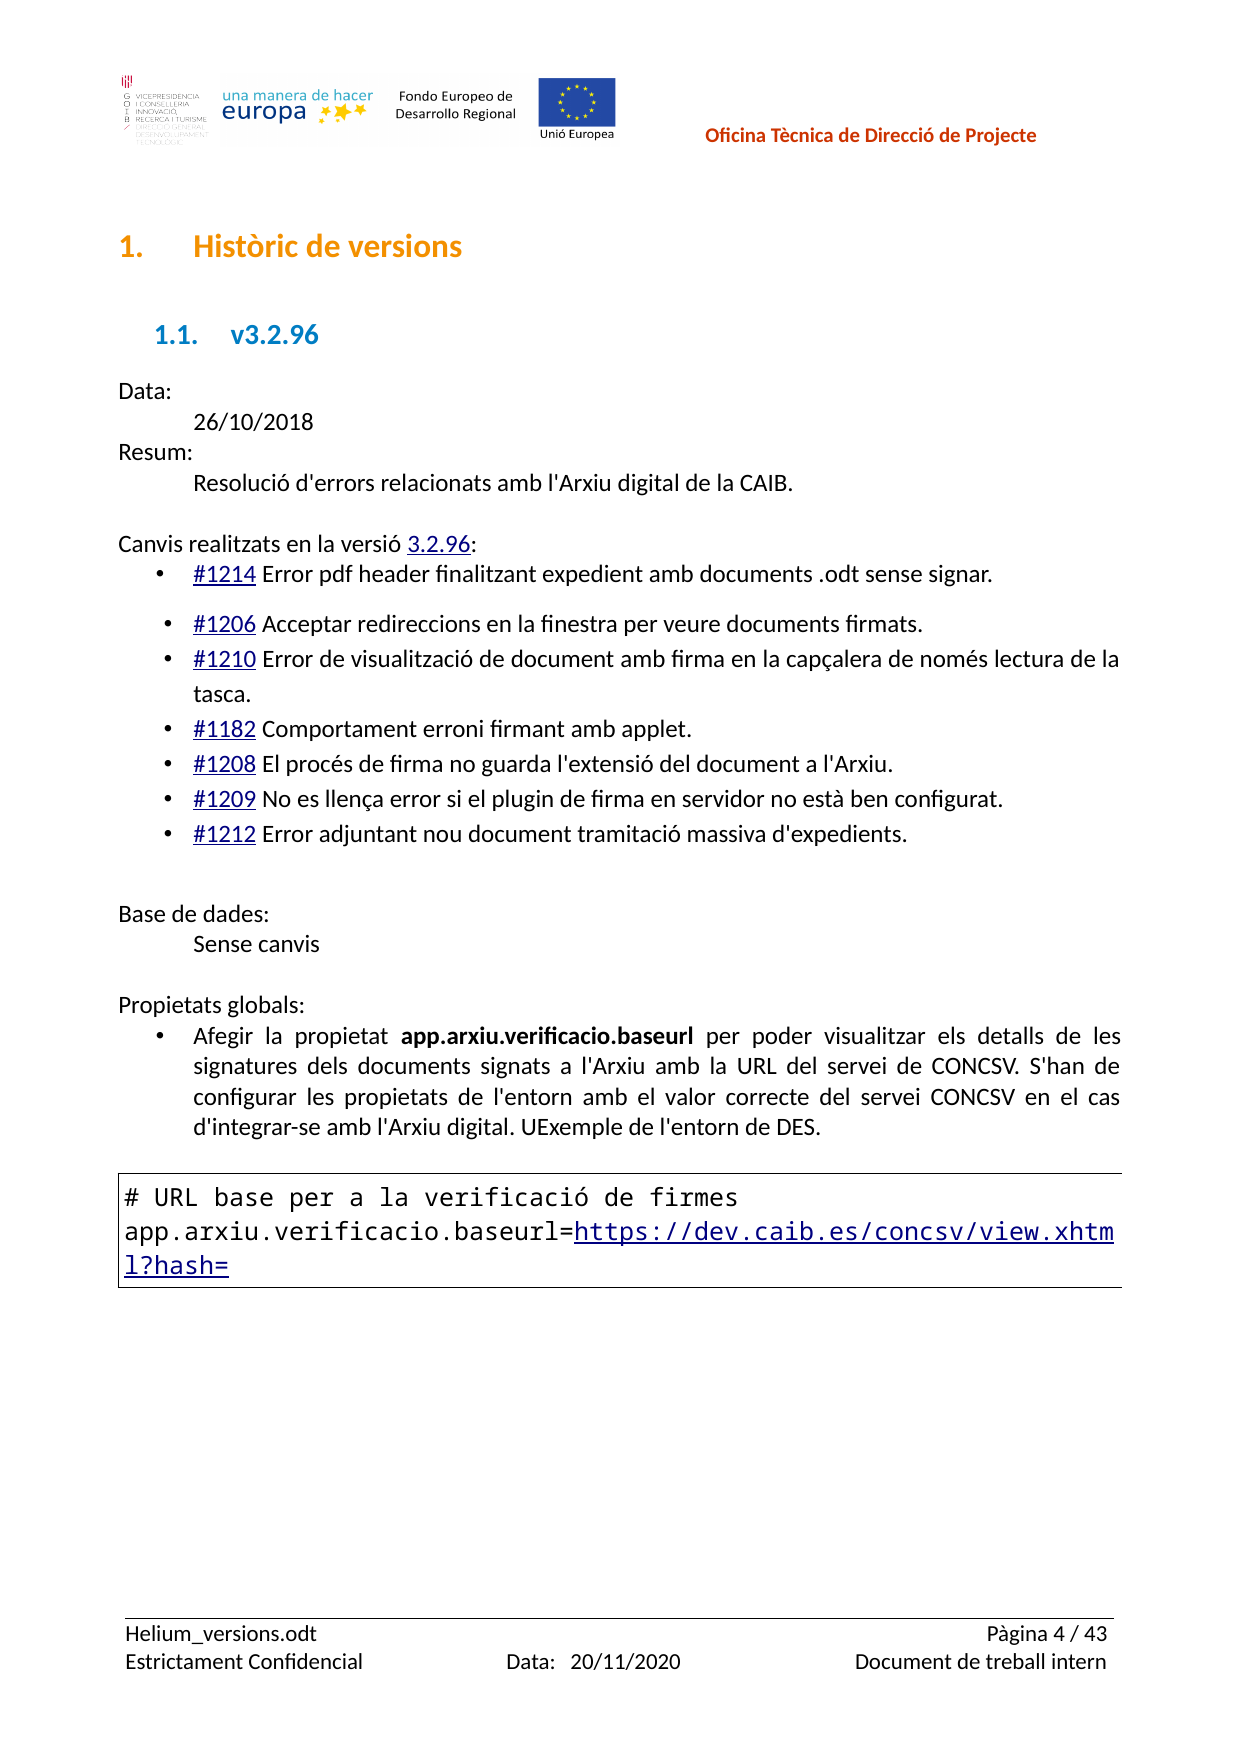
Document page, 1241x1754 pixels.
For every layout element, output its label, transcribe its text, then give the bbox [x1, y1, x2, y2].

picture [219, 73, 621, 147]
text Canvis realitzats en la versió 3.2.96: [118, 528, 1122, 558]
subtitle v3.2.96 [153, 316, 1122, 351]
subtitle Històric de versions [118, 225, 1122, 266]
text Propietats globals: [118, 989, 1122, 1020]
text Sense canvis [118, 928, 1122, 959]
list #1214 Error pdf header finalitzant expedient amb documents .odt sense signar. [156, 558, 1122, 589]
text Resum: [118, 436, 1122, 467]
list #1212 Error adjuntant nou document tramitació massiva d'expedients. [164, 818, 1122, 848]
picture [118, 73, 213, 147]
list #1209 No es llença error si el plugin de firma en servidor no està ben configurat. [164, 783, 1122, 813]
list Afegir la propietat app.arxiu.verificacio.baseurl per poder visualitzar els detalls de les signatures dels documents signats a l'Arxiu amb la URL del servei de CONCSV. S'han de configurar les propietats de l'entorn amb el valor correcte del servei CONCSV en el cas d'integrar-se amb l'Arxiu digital. UExemple de l'entorn de DES. [156, 1020, 1122, 1142]
text Resolució d'errors relacionats amb l'Arxiu digital de la CAIB. [118, 467, 1122, 497]
list #1210 Error de visualització de document amb firma en la capçalera de només lectura de la tasca. [164, 643, 1122, 708]
table_header # URL base per a la verificació de firmes app.arxiu.verificacio.baseurl=https://dev.caib.es/concsv/view.xhtml?hash= [119, 1174, 1122, 1287]
text 26/10/2018 [118, 406, 1122, 436]
list #1208 El procés de firma no guarda l'extensió del document a l'Arxiu. [164, 748, 1122, 778]
list #1206 Acceptar redireccions en la finestra per veure documents firmats. [164, 608, 1122, 638]
list #1182 Comportament erroni firmant amb applet. [164, 713, 1122, 743]
text Base de dades: [118, 898, 1122, 928]
text Data: [118, 375, 1122, 406]
